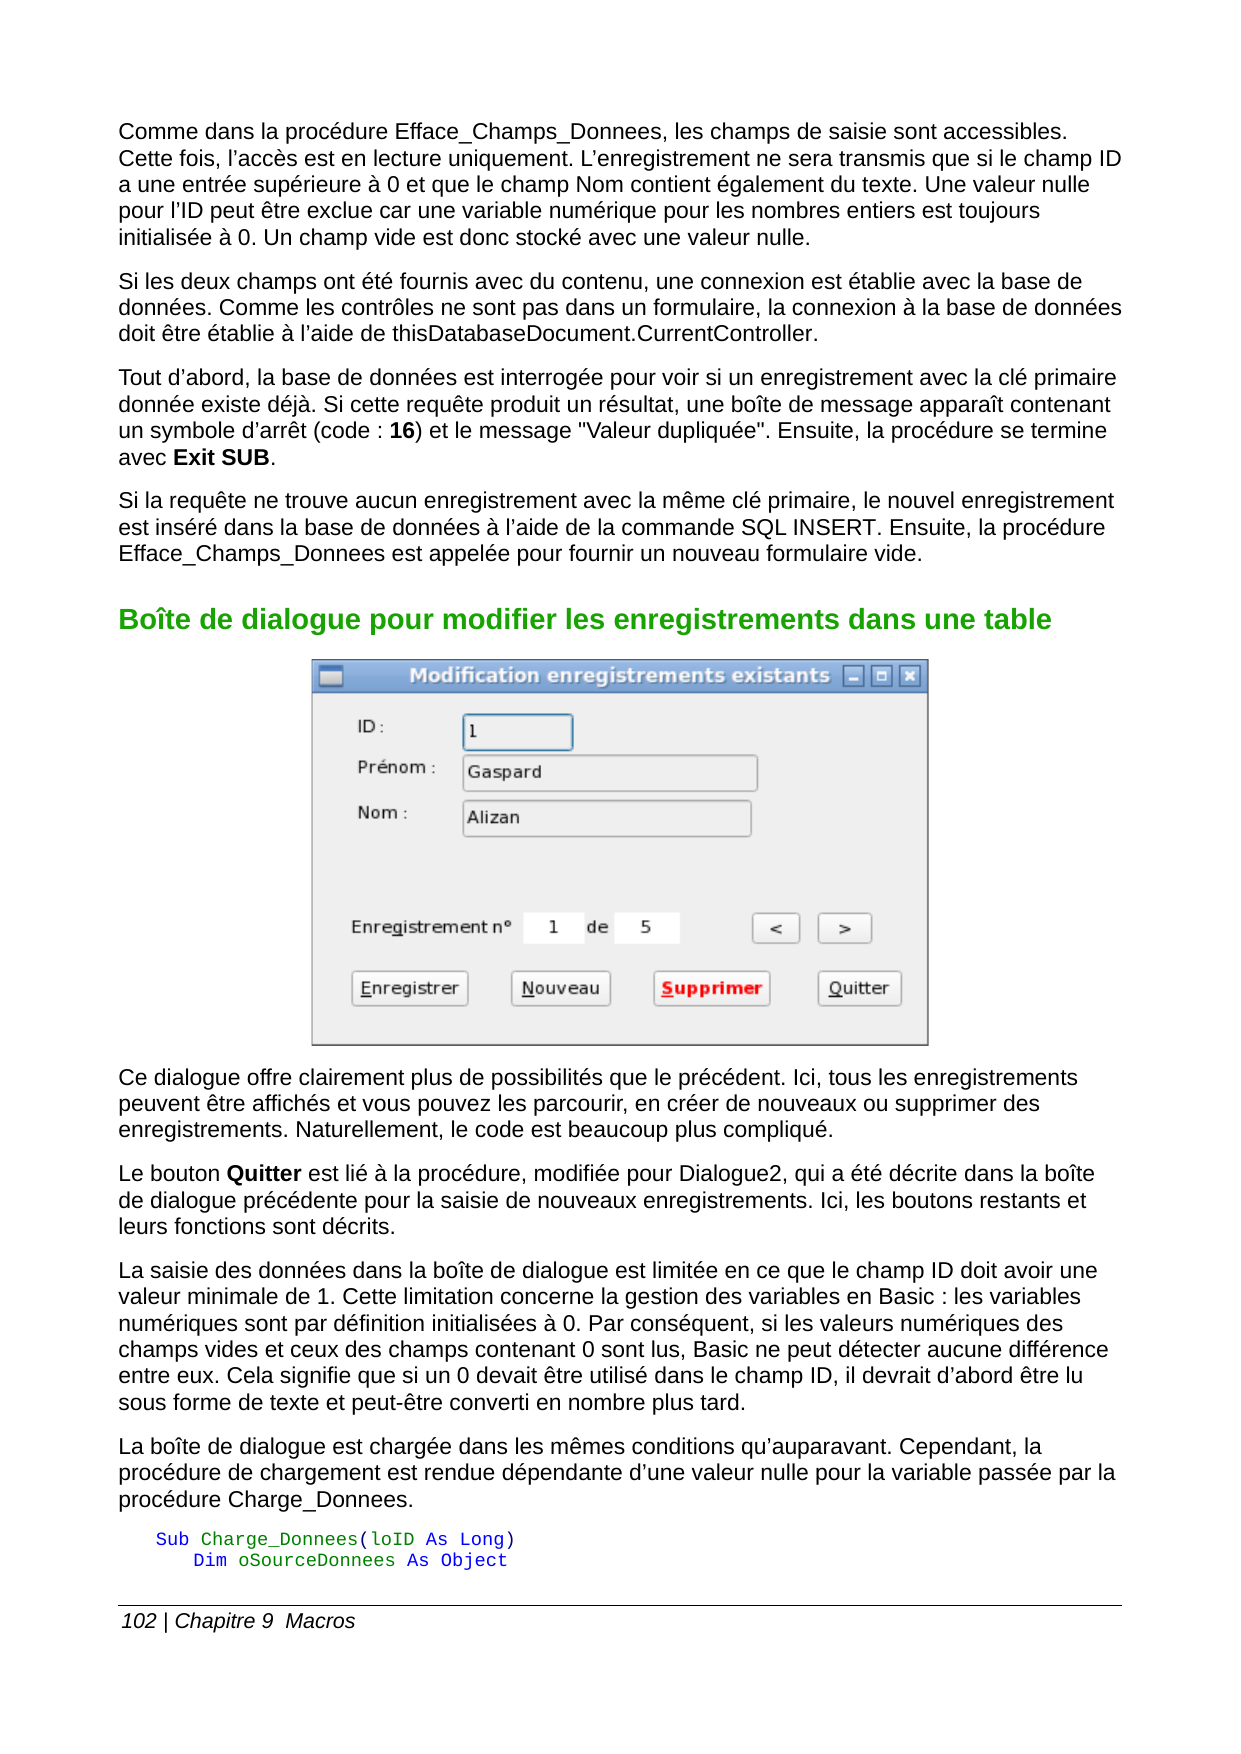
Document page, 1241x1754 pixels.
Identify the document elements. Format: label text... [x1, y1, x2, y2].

text Dim oSourceDonnees As Object [156, 1551, 1122, 1572]
text La boîte de dialogue est chargée dans les mêmes conditions qu’auparavant. Cependant, la procédure de chargement est rendue dépendante d’une valeur nulle pour la variable passée par la procédure Charge_Donnees. [118, 1433, 1122, 1512]
subtitle Boîte de dialogue pour modifier les enregistrements dans une table [118, 602, 1122, 636]
text Ce dialogue offre clairement plus de possibilités que le précédent. Ici, tous les enregistrements peuvent être affichés et vous pouvez les parcourir, en créer de nouveaux ou supprimer des enregistrements. Naturellement, le code est beaucoup plus compliqué. [118, 1063, 1122, 1142]
text Si les deux champs ont été fournis avec du contenu, une connexion est établie avec la base de données. Comme les contrôles ne sont pas dans un formulaire, la connexion à la base de données doit être établie à l’aide de thisDatabaseDocument.CurrentController. [118, 268, 1122, 347]
text Si la requête ne trouve aucun enregistrement avec la même clé primaire, le nouvel enregistrement est inséré dans la base de données à l’aide de la commande SQL INSERT. Ensuite, la procédure Efface_Champs_Donnees est appelée pour fournir un nouveau formulaire vide. [118, 487, 1122, 567]
text Sub Charge_Donnees(loID As Long) [156, 1529, 1122, 1551]
text La saisie des données dans la boîte de dialogue est limitée en ce que le champ ID doit avoir une valeur minimale de 1. Cette limitation concerne la gestion des variables en Basic : les variables numériques sont par définition initialisées à 0. Par conséquent, si les valeurs numériques des champs vides et ceux des champs contenant 0 sont lus, Basic ne peut détecter aucune différence entre eux. Cela signifie que si un 0 devait être utilisé dans le champ ID, il devrait d’abord être lu sous forme de texte et peut-être converti en nombre plus tard. [118, 1257, 1122, 1415]
text Le bouton Quitter est lié à la procédure, modifiée pour Dialogue2, qui a été décrite dans la boîte de dialogue précédente pour la saisie de nouveaux enregistrements. Ici, les boutons restants et leurs fonctions sont décrits. [118, 1160, 1122, 1239]
picture [311, 659, 929, 1046]
text Comme dans la procédure Efface_Champs_Donnees, les champs de saisie sont accessibles. Cette fois, l’accès est en lecture uniquement. L’enregistrement ne sera transmis que si le champ ID a une entrée supérieure à 0 et que le champ Nom contient également du texte. Une valeur nulle pour l’ID peut être exclue car une variable numérique pour les nombres entiers est toujours initialisée à 0. Un champ vide est donc stocké avec une valeur nulle. [118, 118, 1122, 250]
text Tout d’abord, la base de données est interrogée pour voir si un enregistrement avec la clé primaire donnée existe déjà. Si cette requête produit un résultat, une boîte de message apparaît contenant un symbole d’arrêt (code : 16) et le message "Valeur dupliquée". Ensuite, la procédure se termine avec Exit SUB. [118, 364, 1122, 470]
